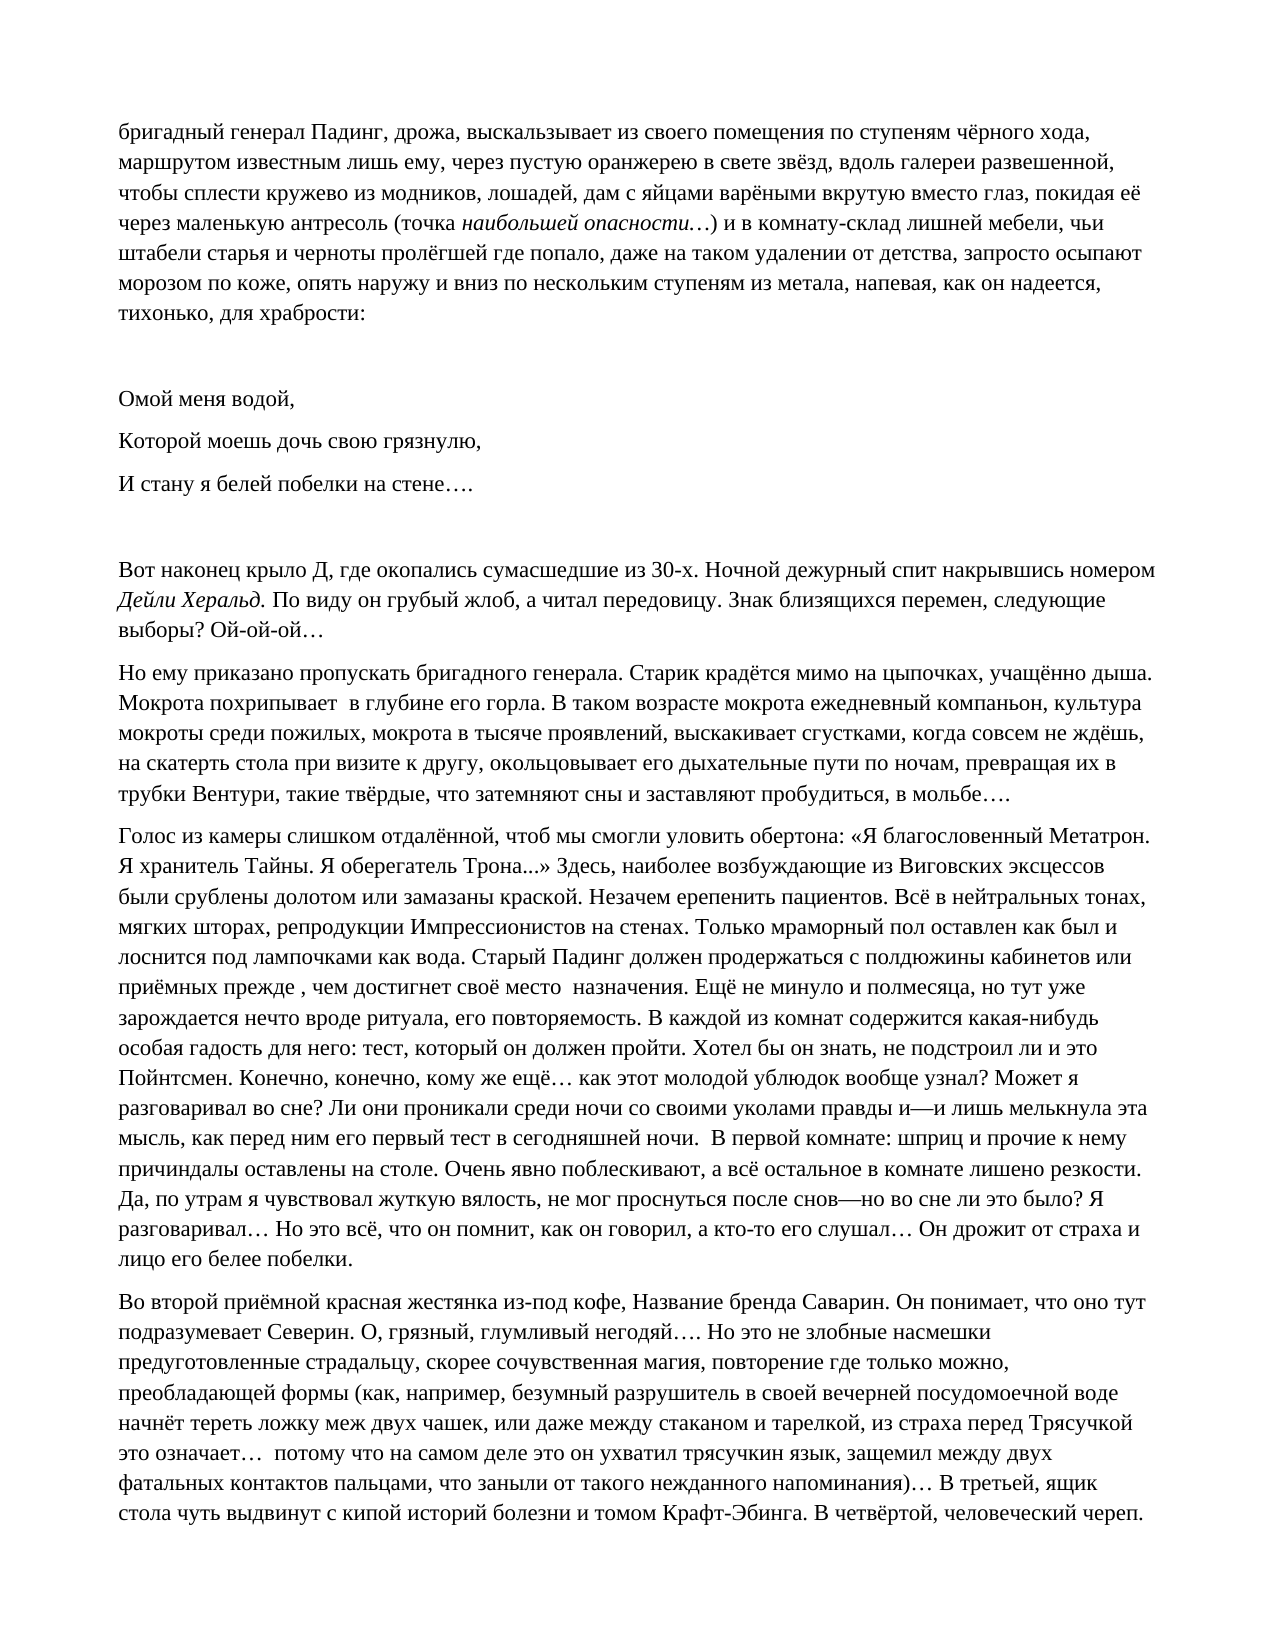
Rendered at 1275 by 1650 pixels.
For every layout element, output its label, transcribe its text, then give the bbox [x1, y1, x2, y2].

text Вот наконец крыло Д, где окопались сумасшедшие из 30-х. Ночной дежурный спит накрывшись номером Дейли Херальд. По виду он грубый жлоб, а читал передовицу. Знак близящихся перемен, следующие выборы? Ой-ой-ой… [118, 556, 1157, 642]
text Которой моешь дочь свою грязнулю, [118, 427, 1157, 454]
text Голос из камеры слишком отдалённой, чтоб мы смогли уловить обертона: «Я благословенный Метатрон. Я хранитель Тайны. Я оберегатель Трона...» Здесь, наиболее возбуждающие из Виговских эксцессов были срублены долотом или замазаны краской. Незачем ерепенить пациентов. Всё в нейтральных тонах, мягких шторах, репродукции Импрессионистов на стенах. Только мраморный пол оставлен как был и лоснится под лампочками как вода. Старый Падинг должен продержаться с полдюжины кабинетов или приёмных прежде , чем достигнет своё место назначения. Ещё не минуло и полмесяца, но тут уже зарождается нечто вроде ритуала, его повторяемость. В каждой из комнат содержится какая-нибудь особая гадость для него: тест, который он должен пройти. Хотел бы он знать, не подстроил ли и это Пойнтсмен. Конечно, конечно, кому же ещё… как этот молодой ублюдок вообще узнал? Может я разговаривал во сне? Ли они проникали среди ночи со своими уколами правды и—и лишь мелькнула эта мысль, как перед ним его первый тест в сегодняшней ночи. В первой комнате: шприц и прочие к нему причиндалы оставлены на столе. Очень явно поблескивают, а всё остальное в комнате лишено резкости. Да, по утрам я чувствовал жуткую вялость, не мог проснуться после снов—но во сне ли это было? Я разговаривал… Но это всё, что он помнит, как он говорил, а кто-то его слушал… Он дрожит от страха и лицо его белее побелки. [118, 822, 1157, 1272]
text бригадный генерал Падинг, дрожа, выскальзывает из своего помещения по ступеням чёрного хода, маршрутом известным лишь ему, через пустую оранжерею в свете звёзд, вдоль галереи развешенной, чтобы сплести кружево из модников, лошадей, дам с яйцами варёными вкрутую вместо глаз, покидая её через маленькую антресоль (точка наибольшей опасности…) и в комнату-склад лишней мебели, чьи штабели старья и черноты пролёгшей где попало, даже на таком удалении от детства, запросто осыпают морозом по коже, опять наружу и вниз по нескольким ступеням из метала, напевая, как он надеется, тихонько, для храбрости: [118, 118, 1157, 326]
text Но ему приказано пропускать бригадного генерала. Старик крадётся мимо на цыпочках, учащённо дыша. Мокрота похрипывает в глубине его горла. В таком возрасте мокрота ежедневный компаньон, культура мокроты среди пожилых, мокрота в тысяче проявлений, выскакивает сгустками, когда совсем не ждёшь, на скатерть стола при визите к другу, окольцовывает его дыхательные пути по ночам, превращая их в трубки Вентури, такие твёрдые, что затемняют сны и заставляют пробудиться, в мольбе…. [118, 659, 1157, 806]
text Во второй приёмной красная жестянка из-под кофе, Название бренда Саварин. Он понимает, что оно тут подразумевает Северин. О, грязный, глумливый негодяй…. Но это не злобные насмешки предуготовленные страдальцу, скорее сочувственная магия, повторение где только можно, преобладающей формы (как, например, безумный разрушитель в своей вечерней посудомоечной воде начнёт тереть ложку меж двух чашек, или даже между стаканом и тарелкой, из страха перед Трясучкой это означает… потому что на самом деле это он ухватил трясучкин язык, защемил между двух фатальных контактов пальцами, что заныли от такого нежданного напоминания)… В третьей, ящик стола чуть выдвинут с кипой историй болезни и томом Крафт-Эбинга. В четвёртой, человеческий череп. [118, 1288, 1157, 1526]
text И стану я белей побелки на стене…. [118, 470, 1157, 497]
text Омой меня водой, [118, 385, 1157, 411]
